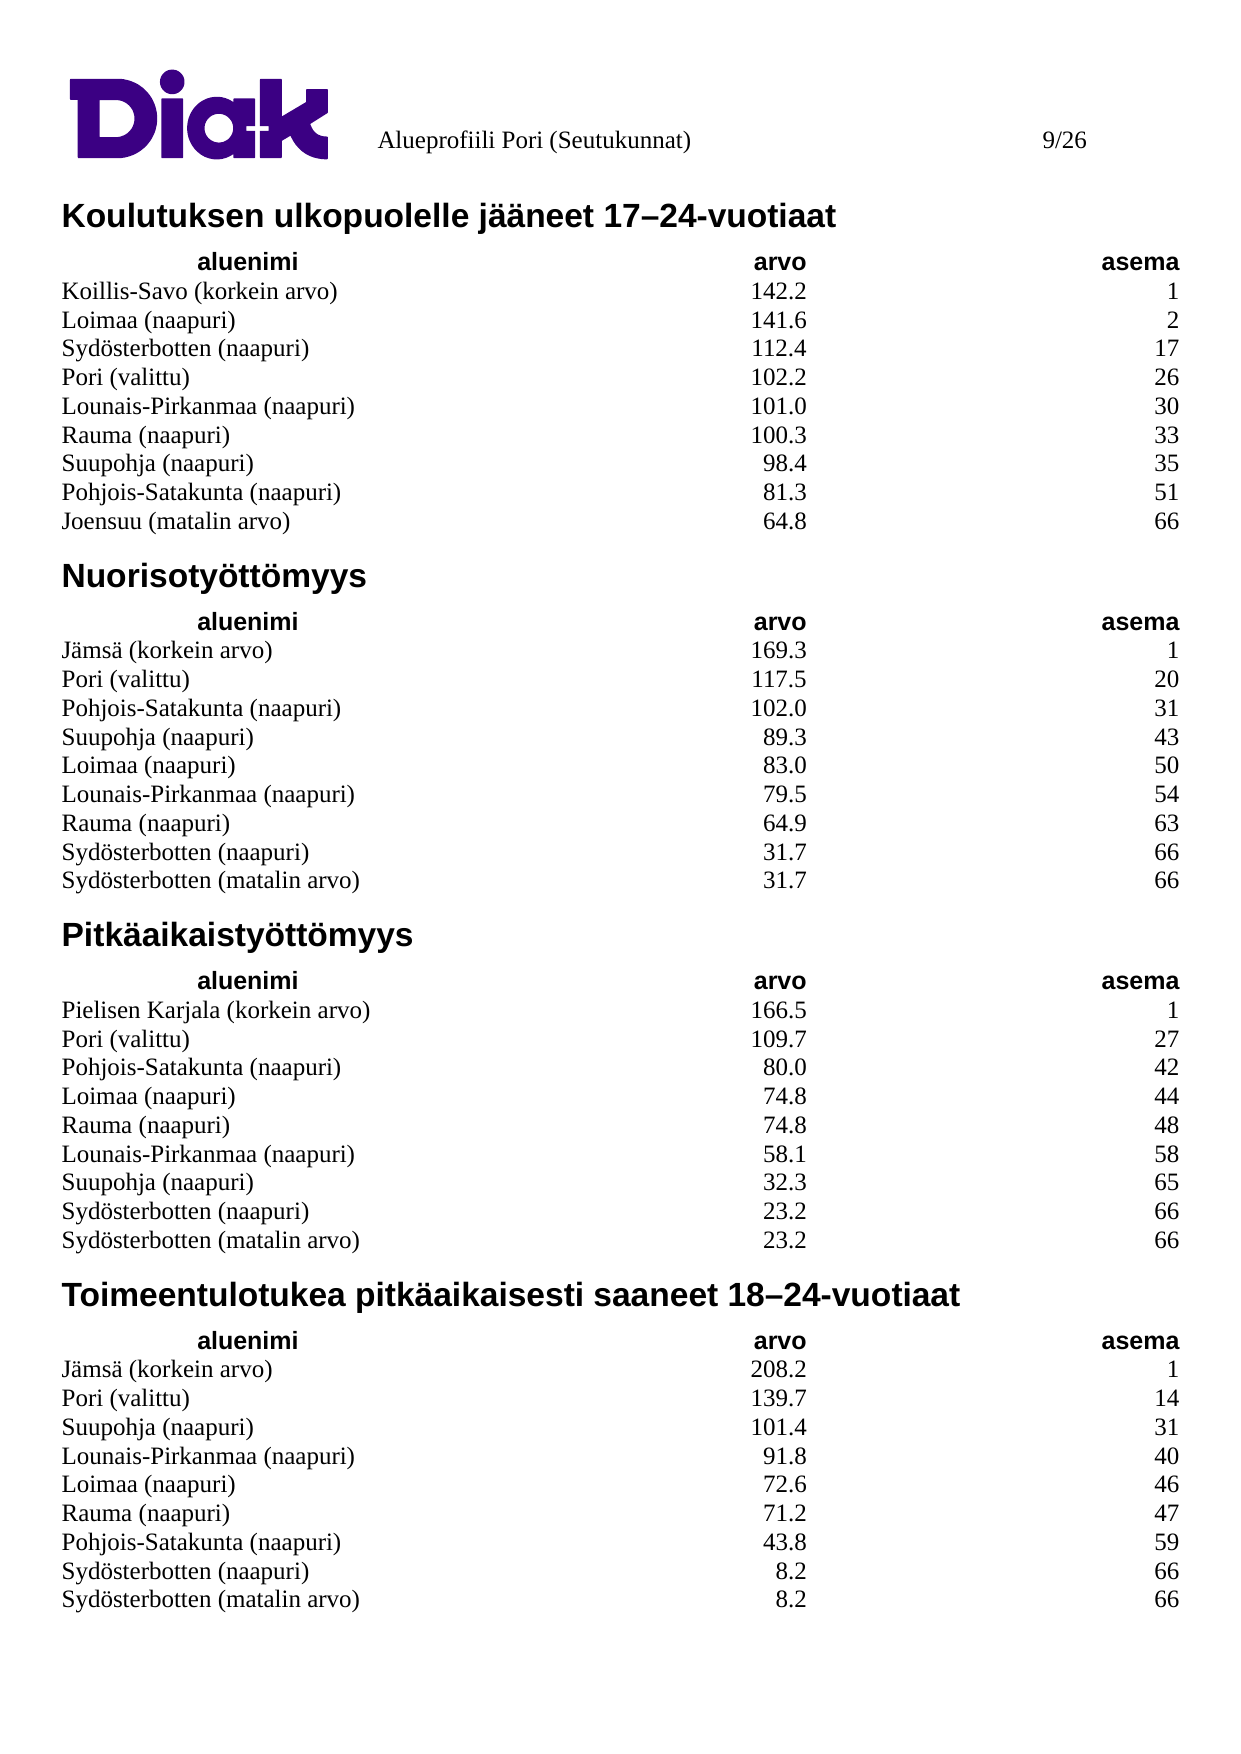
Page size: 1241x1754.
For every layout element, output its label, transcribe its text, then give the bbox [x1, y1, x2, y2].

table_cell Rauma (naapuri) [61, 1110, 434, 1139]
table_cell Sydösterbotten (matalin arvo) [61, 1225, 434, 1254]
table_cell Pohjois-Satakunta (naapuri) [61, 1527, 434, 1556]
table_cell 43 [806, 722, 1179, 751]
table_header asema [806, 247, 1179, 276]
table_cell 83.0 [434, 751, 806, 779]
table_cell Koillis-Savo (korkein arvo) [61, 276, 434, 305]
subtitle Toimeentulotukea pitkäaikaisesti saaneet 18–24-vuotiaat [61, 1274, 1179, 1313]
table_cell Loimaa (naapuri) [61, 1470, 434, 1498]
table_cell Lounais-Pirkanmaa (naapuri) [61, 391, 434, 420]
table_cell 141.6 [434, 305, 806, 333]
table_cell 66 [806, 1225, 1179, 1254]
table_cell 101.0 [434, 391, 806, 420]
table_header asema [806, 966, 1179, 995]
table_cell 1 [806, 276, 1179, 305]
table_cell 117.5 [434, 664, 806, 693]
table_cell Pori (valittu) [61, 1024, 434, 1052]
table_cell 8.2 [434, 1585, 806, 1613]
table_cell 100.3 [434, 420, 806, 448]
table_cell 66 [806, 837, 1179, 866]
table_cell 1 [806, 995, 1179, 1024]
table_cell 17 [806, 334, 1179, 362]
table_cell 59 [806, 1527, 1179, 1556]
table_cell 30 [806, 391, 1179, 420]
table_cell 47 [806, 1498, 1179, 1527]
table_cell Suupohja (naapuri) [61, 722, 434, 751]
table_cell 91.8 [434, 1441, 806, 1469]
table_cell Pori (valittu) [61, 1383, 434, 1412]
table_cell 72.6 [434, 1470, 806, 1498]
table_header aluenimi [61, 1326, 434, 1354]
table_cell Sydösterbotten (matalin arvo) [61, 866, 434, 894]
table_header arvo [434, 247, 806, 276]
table_cell 66 [806, 866, 1179, 894]
table_header arvo [434, 966, 806, 995]
table_cell 31.7 [434, 837, 806, 866]
table_cell 42 [806, 1053, 1179, 1081]
table_cell 63 [806, 808, 1179, 837]
table_cell 66 [806, 1196, 1179, 1225]
table_cell 23.2 [434, 1196, 806, 1225]
table_cell 23.2 [434, 1225, 806, 1254]
subtitle Koulutuksen ulkopuolelle jääneet 17–24-vuotiaat [61, 196, 1179, 235]
table_cell 101.4 [434, 1412, 806, 1441]
subtitle Pitkäaikaistyöttömyys [61, 915, 1179, 954]
table_cell Rauma (naapuri) [61, 1498, 434, 1527]
table_cell Suupohja (naapuri) [61, 1412, 434, 1441]
table_cell 64.9 [434, 808, 806, 837]
table_cell 1 [806, 636, 1179, 664]
table_cell 65 [806, 1168, 1179, 1196]
table_cell 35 [806, 449, 1179, 477]
table_cell 33 [806, 420, 1179, 448]
table_cell 20 [806, 664, 1179, 693]
table_cell Pori (valittu) [61, 362, 434, 391]
table_cell 48 [806, 1110, 1179, 1139]
table_cell 102.0 [434, 693, 806, 722]
table_cell Lounais-Pirkanmaa (naapuri) [61, 779, 434, 808]
table_header aluenimi [61, 607, 434, 636]
table_cell Suupohja (naapuri) [61, 1168, 434, 1196]
table_cell 8.2 [434, 1556, 806, 1584]
table_cell Sydösterbotten (matalin arvo) [61, 1585, 434, 1613]
table_header arvo [434, 1326, 806, 1354]
table_cell Suupohja (naapuri) [61, 449, 434, 477]
table_cell 14 [806, 1383, 1179, 1412]
table_cell Sydösterbotten (naapuri) [61, 334, 434, 362]
table_cell Sydösterbotten (naapuri) [61, 1556, 434, 1584]
table_cell 166.5 [434, 995, 806, 1024]
table_cell Sydösterbotten (naapuri) [61, 837, 434, 866]
table_cell 44 [806, 1081, 1179, 1110]
table_cell 58.1 [434, 1139, 806, 1167]
table_header aluenimi [61, 247, 434, 276]
table_cell 79.5 [434, 779, 806, 808]
table_cell 32.3 [434, 1168, 806, 1196]
table_cell Loimaa (naapuri) [61, 1081, 434, 1110]
table_cell 27 [806, 1024, 1179, 1052]
table_cell Pohjois-Satakunta (naapuri) [61, 693, 434, 722]
table_cell 46 [806, 1470, 1179, 1498]
table_cell Pohjois-Satakunta (naapuri) [61, 477, 434, 506]
table_cell 74.8 [434, 1081, 806, 1110]
table_header asema [806, 607, 1179, 636]
table_cell 43.8 [434, 1527, 806, 1556]
table_cell 31 [806, 1412, 1179, 1441]
table_cell Rauma (naapuri) [61, 808, 434, 837]
table_cell 50 [806, 751, 1179, 779]
table_cell Pori (valittu) [61, 664, 434, 693]
table_cell 71.2 [434, 1498, 806, 1527]
table_cell 109.7 [434, 1024, 806, 1052]
table_cell 80.0 [434, 1053, 806, 1081]
table_cell 139.7 [434, 1383, 806, 1412]
table_cell 102.2 [434, 362, 806, 391]
table_cell 142.2 [434, 276, 806, 305]
table_cell 1 [806, 1355, 1179, 1383]
table_cell 31 [806, 693, 1179, 722]
table_cell 31.7 [434, 866, 806, 894]
table_cell Joensuu (matalin arvo) [61, 506, 434, 535]
table_cell Lounais-Pirkanmaa (naapuri) [61, 1441, 434, 1469]
table_cell 74.8 [434, 1110, 806, 1139]
table_cell Lounais-Pirkanmaa (naapuri) [61, 1139, 434, 1167]
table_cell 66 [806, 1556, 1179, 1584]
table_cell 54 [806, 779, 1179, 808]
table_cell 81.3 [434, 477, 806, 506]
table_cell 208.2 [434, 1355, 806, 1383]
subtitle Nuorisotyöttömyys [61, 556, 1179, 594]
table_cell 98.4 [434, 449, 806, 477]
table_cell 112.4 [434, 334, 806, 362]
table_cell 66 [806, 506, 1179, 535]
table_cell 2 [806, 305, 1179, 333]
table_cell 40 [806, 1441, 1179, 1469]
table_cell 66 [806, 1585, 1179, 1613]
table_cell Jämsä (korkein arvo) [61, 636, 434, 664]
table_cell Jämsä (korkein arvo) [61, 1355, 434, 1383]
table_cell Loimaa (naapuri) [61, 305, 434, 333]
table_cell 89.3 [434, 722, 806, 751]
table_cell Pohjois-Satakunta (naapuri) [61, 1053, 434, 1081]
table_cell 64.8 [434, 506, 806, 535]
table_cell 51 [806, 477, 1179, 506]
table_cell 58 [806, 1139, 1179, 1167]
table_cell Rauma (naapuri) [61, 420, 434, 448]
table_header asema [806, 1326, 1179, 1354]
table_header arvo [434, 607, 806, 636]
table_cell Pielisen Karjala (korkein arvo) [61, 995, 434, 1024]
table_cell Loimaa (naapuri) [61, 751, 434, 779]
table_header aluenimi [61, 966, 434, 995]
table_cell 26 [806, 362, 1179, 391]
table_cell 169.3 [434, 636, 806, 664]
table_cell Sydösterbotten (naapuri) [61, 1196, 434, 1225]
